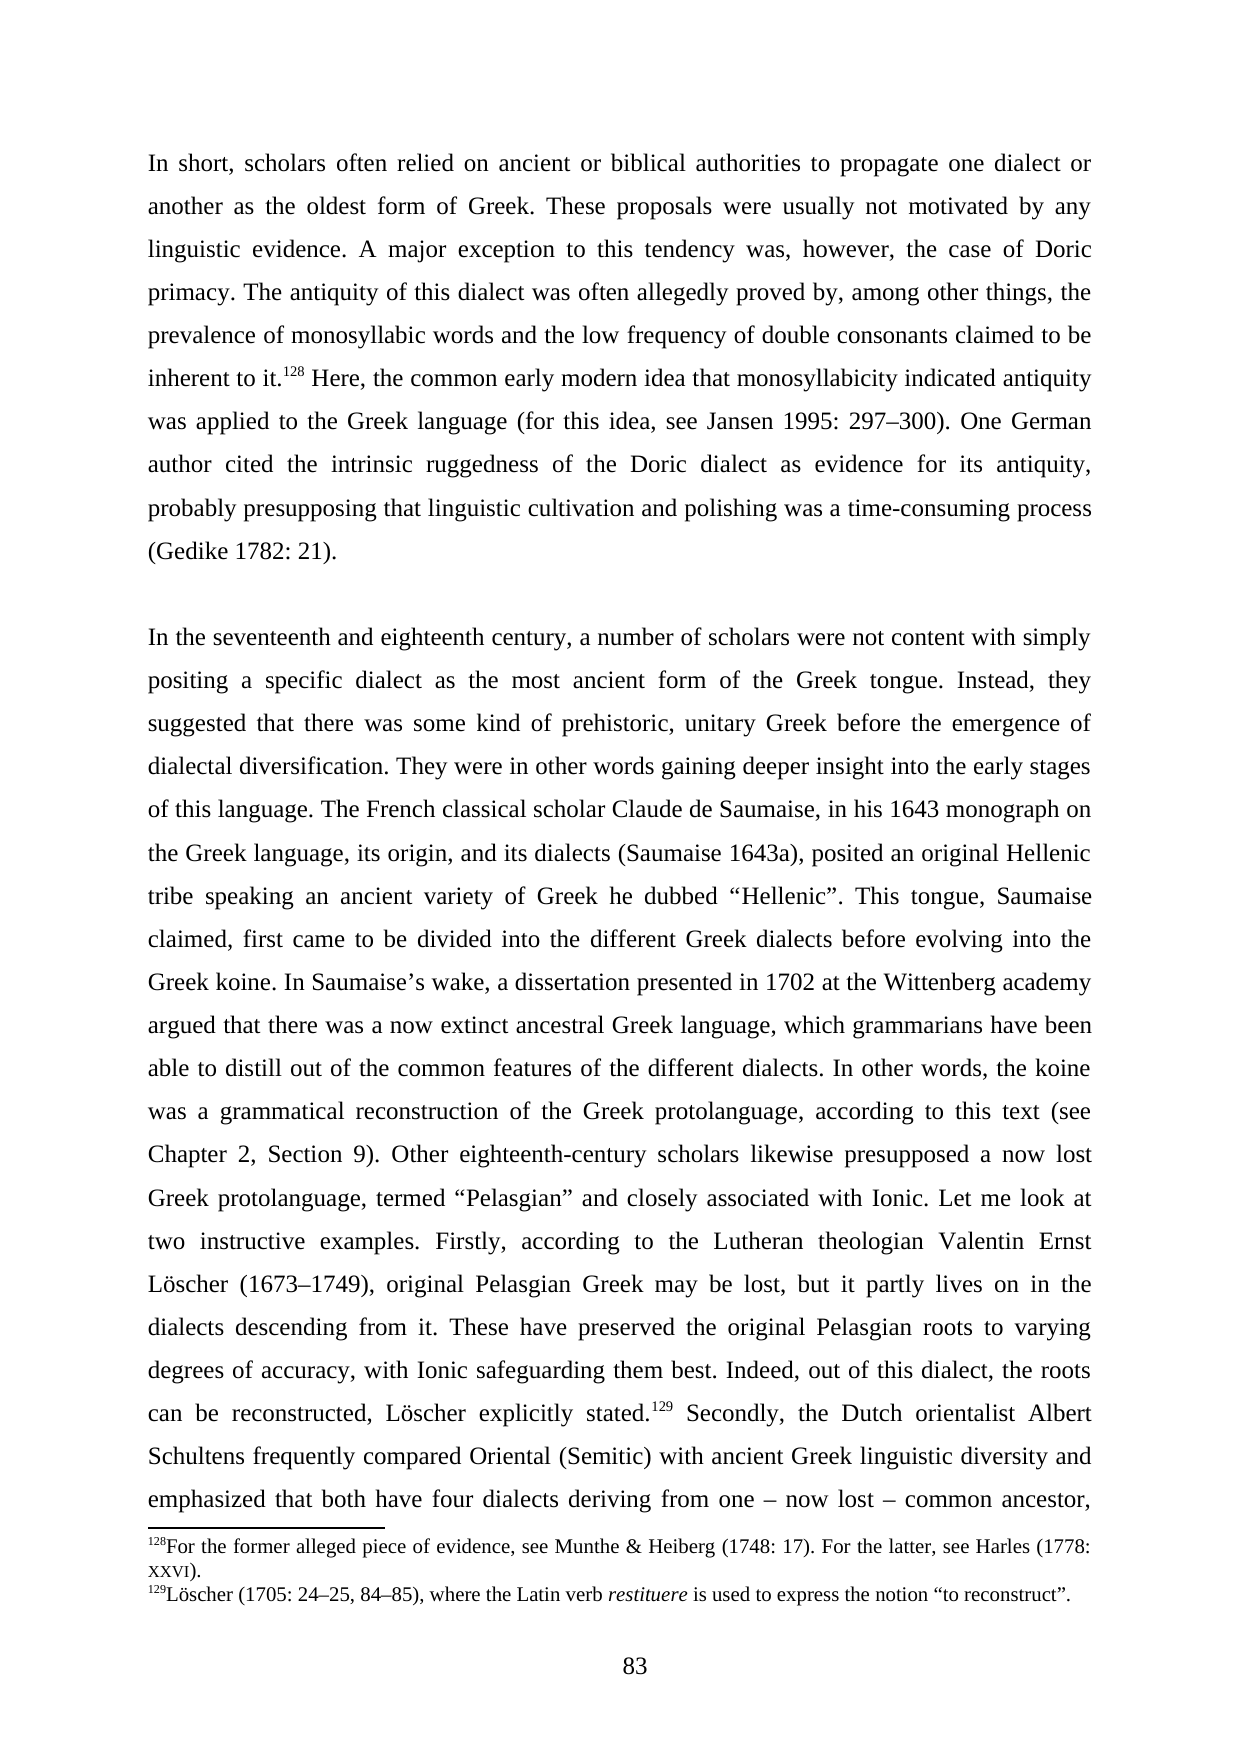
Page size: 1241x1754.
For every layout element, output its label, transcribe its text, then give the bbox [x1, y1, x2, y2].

text In short, scholars often relied on ancient or biblical authorities to propagate one dialect or another as the oldest form of Greek. These proposals were usually not motivated by any linguistic evidence. A major exception to this tendency was, however, the case of Doric primacy. The antiquity of this dialect was often allegedly proved by, among other things, the prevalence of monosyllabic words and the low frequency of double consonants claimed to be inherent to it. Here, the common early modern idea that monosyllabicity indicated antiquity was applied to the Greek language (for this idea, see Jansen 1995: 297–300). One German author cited the intrinsic ruggedness of the Doric dialect as evidence for its antiquity, probably presupposing that linguistic cultivation and polishing was a time-consuming process (Gedike 1782: 21). [148, 148, 1093, 564]
text In the seventeenth and eighteenth century, a number of scholars were not content with simply positing a specific dialect as the most ancient form of the Greek tongue. Instead, they suggested that there was some kind of prehistoric, unitary Greek before the emergence of dialectal diversification. They were in other words gaining deeper insight into the early stages of this language. The French classical scholar Claude de Saumaise, in his 1643 monograph on the Greek language, its origin, and its dialects (Saumaise 1643a), posited an original Hellenic tribe speaking an ancient variety of Greek he dubbed “Hellenic”. This tongue, Saumaise claimed, first came to be divided into the different Greek dialects before evolving into the Greek koine. In Saumaise’s wake, a dissertation presented in 1702 at the Wittenberg academy argued that there was a now extinct ancestral Greek language, which grammarians have been able to distill out of the common features of the different dialects. In other words, the koine was a grammatical reconstruction of the Greek protolanguage, according to this text (see Chapter 2, Section 9). Other eighteenth-century scholars likewise presupposed a now lost Greek protolanguage, termed “Pelasgian” and closely associated with Ionic. Let me look at two instructive examples. Firstly, according to the Lutheran theologian Valentin Ernst Löscher (1673–1749), original Pelasgian Greek may be lost, but it partly lives on in the dialects descending from it. These have preserved the original Pelasgian roots to varying degrees of accuracy, with Ionic safeguarding them best. Indeed, out of this dialect, the roots can be reconstructed, Löscher explicitly stated. Secondly, the Dutch orientalist Albert Schultens frequently compared Oriental (Semitic) with ancient Greek linguistic diversity and emphasized that both have four dialects deriving from one – now lost – common ancestor, [148, 622, 1093, 1513]
text Löscher (1705: 24–25, 84–85), where the Latin verb restituere is used to express the notion “to reconstruct”. [148, 1582, 1093, 1606]
text For the former alleged piece of evidence, see Munthe & Heiberg (1748: 17). For the latter, see Harles (1778: xxvi). [148, 1534, 1093, 1582]
